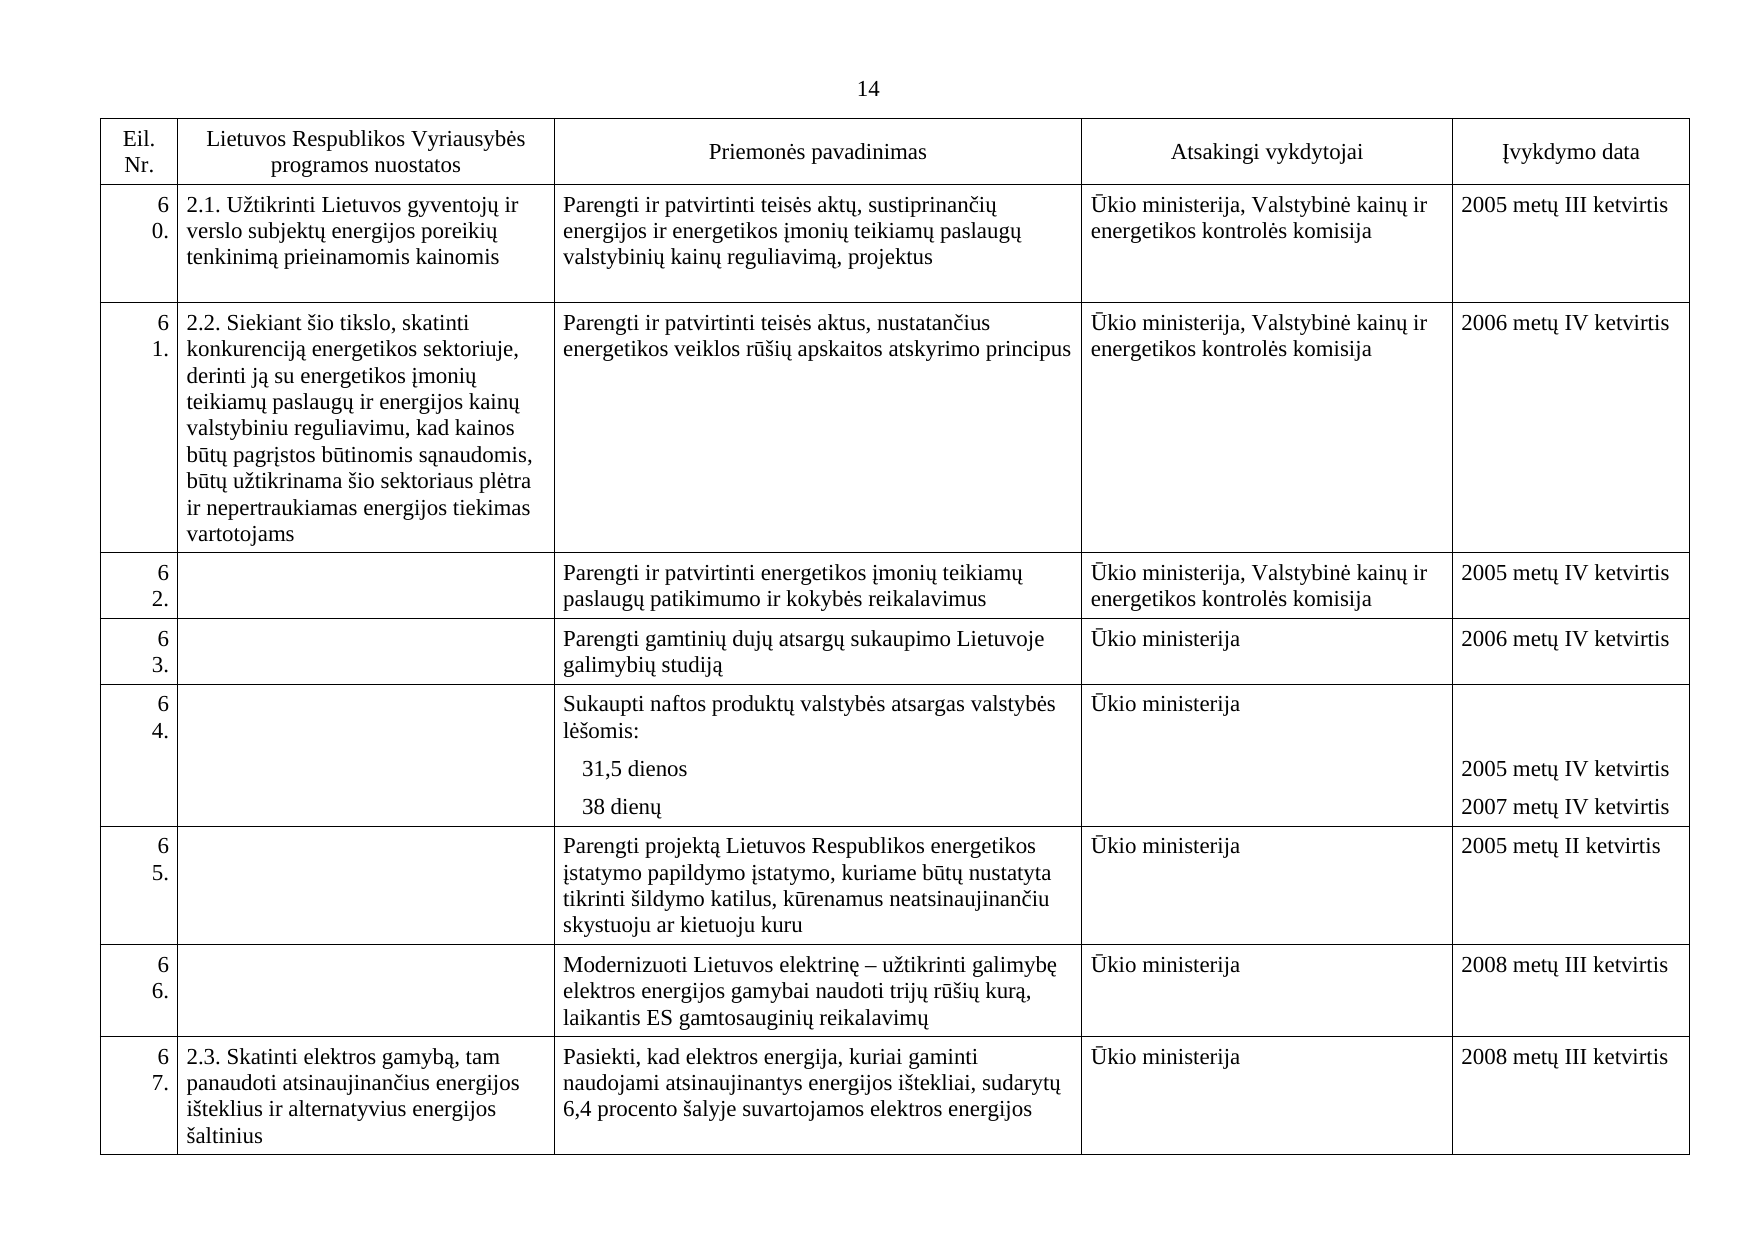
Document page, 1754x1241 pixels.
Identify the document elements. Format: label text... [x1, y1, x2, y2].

table_cell [101, 787, 177, 826]
table_header Priemonės pavadinimas [555, 119, 1081, 184]
table_cell [1690, 944, 1754, 1036]
table_cell 2.1. Užtikrinti Lietuvos gyventojų ir verslo subjektų energijos poreikių tenkinimą prieinamomis kainomis [178, 185, 554, 302]
table_cell Sukaupti naftos produktų valstybės atsargas valstybės lėšomis: [555, 685, 1081, 749]
table_cell [101, 553, 177, 618]
table_cell 2008 metų III ketvirtis [1453, 945, 1689, 1036]
table_cell [178, 945, 554, 1036]
table_cell [101, 827, 177, 944]
table_cell 2006 metų IV ketvirtis [1453, 619, 1689, 683]
table_cell 2007 metų IV ketvirtis [1453, 787, 1689, 826]
table_header Atsakingi vykdytojai [1082, 119, 1452, 184]
table_cell [101, 685, 177, 749]
table_cell [178, 619, 554, 683]
table_cell Ūkio ministerija [1082, 945, 1452, 1036]
table_cell [1690, 1036, 1754, 1154]
table_cell [101, 749, 177, 787]
table_cell 31,5 dienos [555, 749, 1081, 787]
table_cell [1453, 685, 1689, 749]
table_cell Parengti gamtinių dujų atsargų sukaupimo Lietuvoje galimybių studiją [555, 619, 1081, 683]
table_cell Parengti ir patvirtinti teisės aktus, nustatančius energetikos veiklos rūšių apskaitos atskyrimo principus [555, 303, 1081, 552]
table_cell 2005 metų IV ketvirtis [1453, 553, 1689, 618]
table_cell [1690, 302, 1754, 552]
table_cell [178, 553, 554, 618]
table_cell Ūkio ministerija, Valstybinė kainų ir energetikos kontrolės komisija [1082, 553, 1452, 618]
table_cell 2.3. Skatinti elektros gamybą, tam panaudoti atsinaujinančius energijos išteklius ir alternatyvius energijos šaltinius [178, 1037, 554, 1154]
table_cell 2006 metų IV ketvirtis [1453, 303, 1689, 552]
table_cell [101, 945, 177, 1036]
table_cell [101, 619, 177, 683]
table_header [1690, 118, 1754, 184]
table_cell [1690, 684, 1754, 749]
table_cell Ūkio ministerija [1082, 685, 1452, 749]
table_cell [1690, 552, 1754, 618]
table_cell 2.2. Siekiant šio tikslo, skatinti konkurenciją energetikos sektoriuje, derinti ją su energetikos įmonių teikiamų paslaugų ir energijos kainų valstybiniu reguliavimu, kad kainos būtų pagrįstos būtinomis sąnaudomis, būtų užtikrinama šio sektoriaus plėtra ir nepertraukiamas energijos tiekimas vartotojams [178, 303, 554, 552]
table_header Įvykdymo data [1453, 119, 1689, 184]
table_cell Modernizuoti Lietuvos elektrinę – užtikrinti galimybę elektros energijos gamybai naudoti trijų rūšių kurą, laikantis ES gamtosauginių reikalavimų [555, 945, 1081, 1036]
table_cell Ūkio ministerija, Valstybinė kainų ir energetikos kontrolės komisija [1082, 185, 1452, 302]
table_cell [101, 1037, 177, 1154]
table_cell [178, 749, 554, 787]
table_cell [101, 185, 177, 302]
table_cell 2005 metų II ketvirtis [1453, 827, 1689, 944]
table_cell [101, 303, 177, 552]
table_cell Parengti ir patvirtinti teisės aktų, sustiprinančių energijos ir energetikos įmonių teikiamų paslaugų valstybinių kainų reguliavimą, projektus [555, 185, 1081, 302]
table_cell Ūkio ministerija [1082, 619, 1452, 683]
table_cell Parengti ir patvirtinti energetikos įmonių teikiamų paslaugų patikimumo ir kokybės reikalavimus [555, 553, 1081, 618]
table_cell Pasiekti, kad elektros energija, kuriai gaminti naudojami atsinaujinantys energijos ištekliai, sudarytų 6,4 procento šalyje suvartojamos elektros energijos [555, 1037, 1081, 1154]
table_cell [1082, 749, 1452, 787]
table_cell Ūkio ministerija [1082, 827, 1452, 944]
table_cell 2005 metų IV ketvirtis [1453, 749, 1689, 787]
table_cell [178, 685, 554, 749]
table_cell [1690, 749, 1754, 787]
table_cell [1082, 787, 1452, 826]
table_header Lietuvos Respublikos Vyriausybės programos nuostatos [178, 119, 554, 184]
table_cell [1690, 826, 1754, 944]
table_cell 38 dienų [555, 787, 1081, 826]
table_cell [1690, 184, 1754, 302]
table_cell [178, 787, 554, 826]
table_cell Ūkio ministerija [1082, 1037, 1452, 1154]
table_cell [1690, 618, 1754, 683]
table_cell 2005 metų III ketvirtis [1453, 185, 1689, 302]
table_cell Parengti projektą Lietuvos Respublikos energetikos įstatymo papildymo įstatymo, kuriame būtų nustatyta tikrinti šildymo katilus, kūrenamus neatsinaujinančiu skystuoju ar kietuoju kuru [555, 827, 1081, 944]
table_cell [178, 827, 554, 944]
table_header Eil. Nr. [101, 119, 177, 184]
table_cell 2008 metų III ketvirtis [1453, 1037, 1689, 1154]
table_cell Ūkio ministerija, Valstybinė kainų ir energetikos kontrolės komisija [1082, 303, 1452, 552]
table_cell [1690, 787, 1754, 826]
